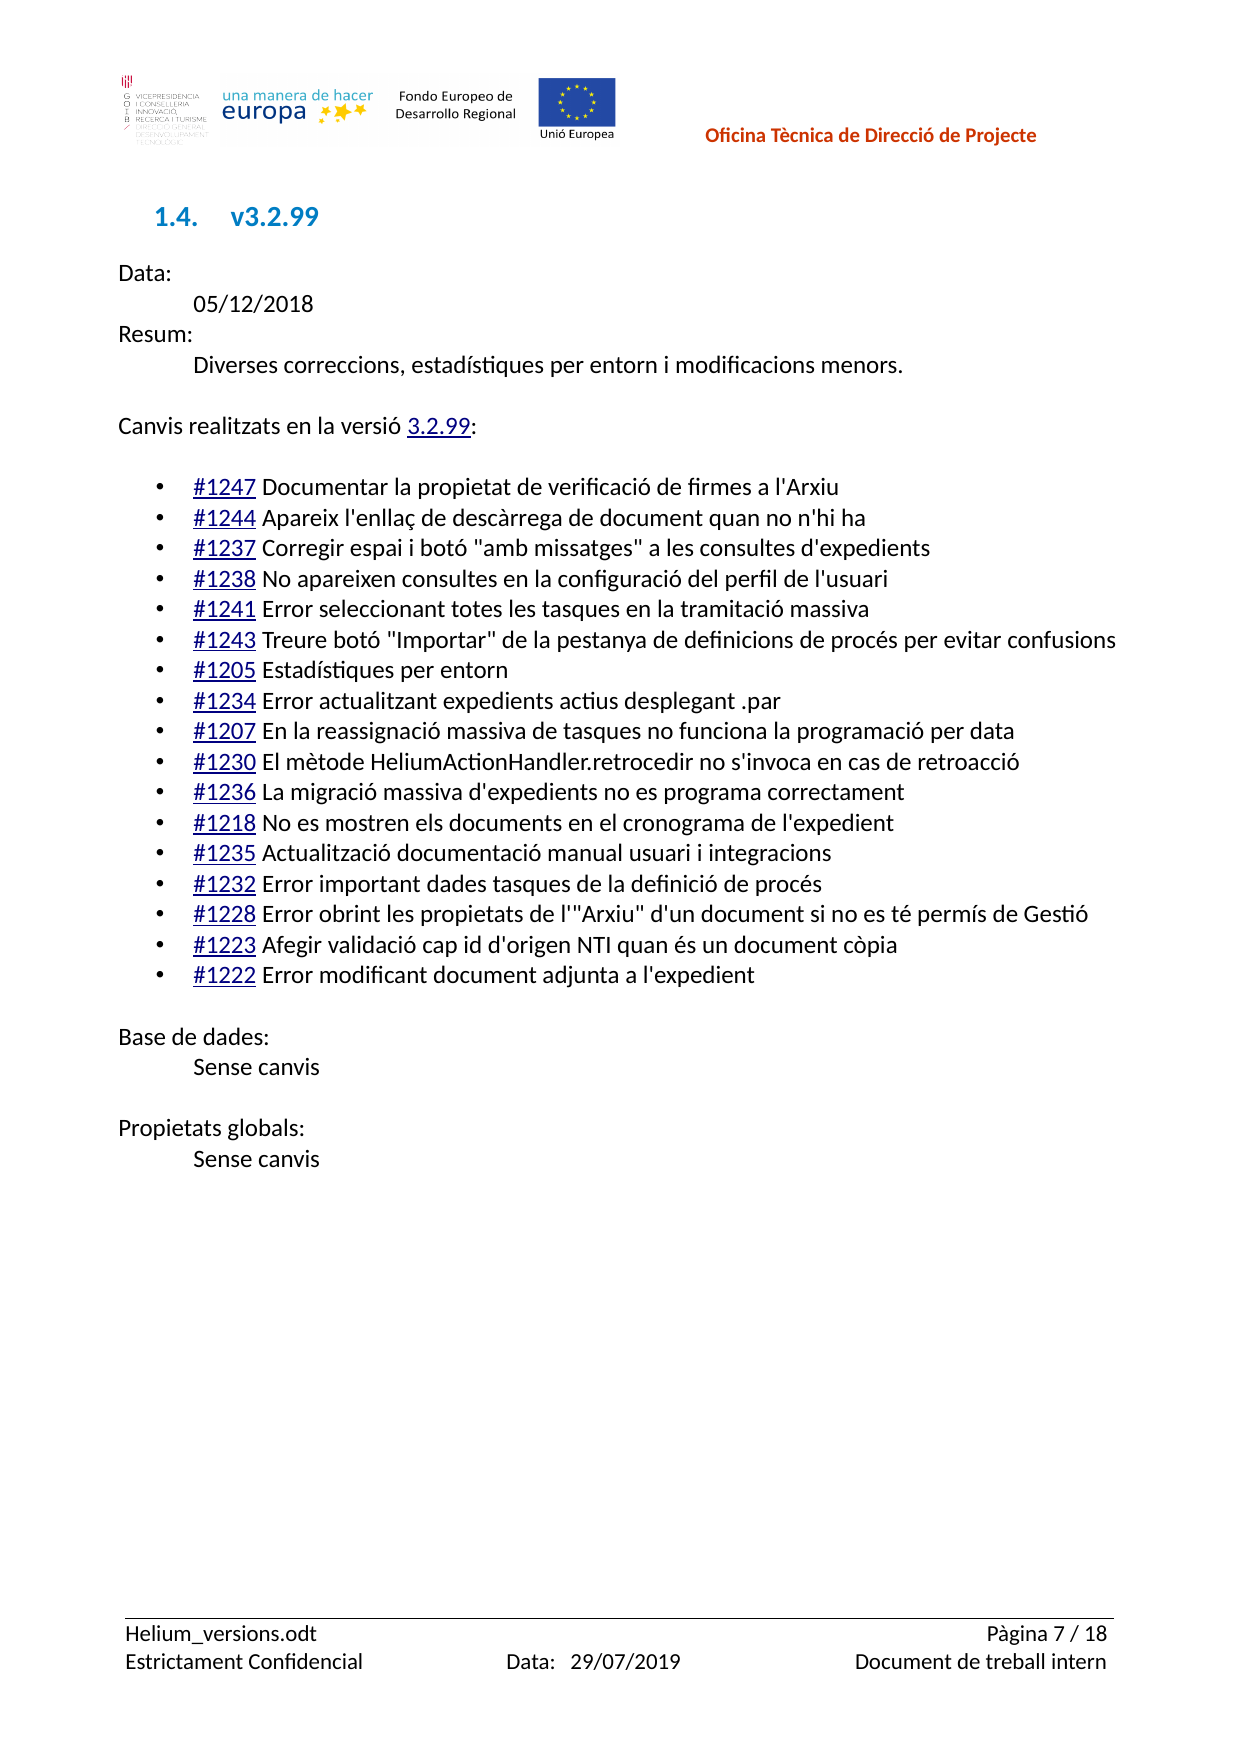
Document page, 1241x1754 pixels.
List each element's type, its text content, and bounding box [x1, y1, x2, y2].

text Canvis realitzats en la versió 3.2.99: [118, 410, 1122, 441]
list #1222 Error modificant document adjunta a l'expedient [156, 959, 1122, 990]
list #1241 Error seleccionant totes les tasques en la tramitació massiva [156, 593, 1122, 624]
subtitle v3.2.99 [153, 198, 1122, 234]
list #1205 Estadístiques per entorn [156, 654, 1122, 685]
list #1235 Actualització documentació manual usuari i integracions [156, 837, 1122, 868]
text Resum: [118, 319, 1122, 349]
text Diverses correccions, estadístiques per entorn i modificacions menors. [118, 349, 1122, 380]
text Sense canvis [118, 1051, 1122, 1082]
list #1223 Afegir validació cap id d'origen NTI quan és un document còpia [156, 929, 1122, 959]
text Sense canvis [118, 1143, 1122, 1173]
text Base de dades: [118, 1021, 1122, 1051]
list #1236 La migració massiva d'expedients no es programa correctament [156, 776, 1122, 807]
list #1218 No es mostren els documents en el cronograma de l'expedient [156, 807, 1122, 837]
picture [118, 73, 213, 147]
text Data: [118, 258, 1122, 288]
list #1238 No apareixen consultes en la configuració del perfil de l'usuari [156, 563, 1122, 593]
list #1244 Apareix l'enllaç de descàrrega de document quan no n'hi ha [156, 502, 1122, 532]
list #1237 Corregir espai i botó "amb missatges" a les consultes d'expedients [156, 532, 1122, 563]
list #1234 Error actualitzant expedients actius desplegant .par [156, 685, 1122, 715]
text Propietats globals: [118, 1112, 1122, 1143]
list #1232 Error important dades tasques de la definició de procés [156, 868, 1122, 898]
list #1243 Treure botó "Importar" de la pestanya de definicions de procés per evitar confusions [156, 624, 1122, 654]
list #1230 El mètode HeliumActionHandler.retrocedir no s'invoca en cas de retroacció [156, 746, 1122, 776]
list #1247 Documentar la propietat de verificació de firmes a l'Arxiu [156, 471, 1122, 502]
list #1228 Error obrint les propietats de l'"Arxiu" d'un document si no es té permís de Gestió [156, 898, 1122, 929]
text 05/12/2018 [118, 288, 1122, 319]
picture [219, 73, 621, 147]
list #1207 En la reassignació massiva de tasques no funciona la programació per data [156, 715, 1122, 746]
